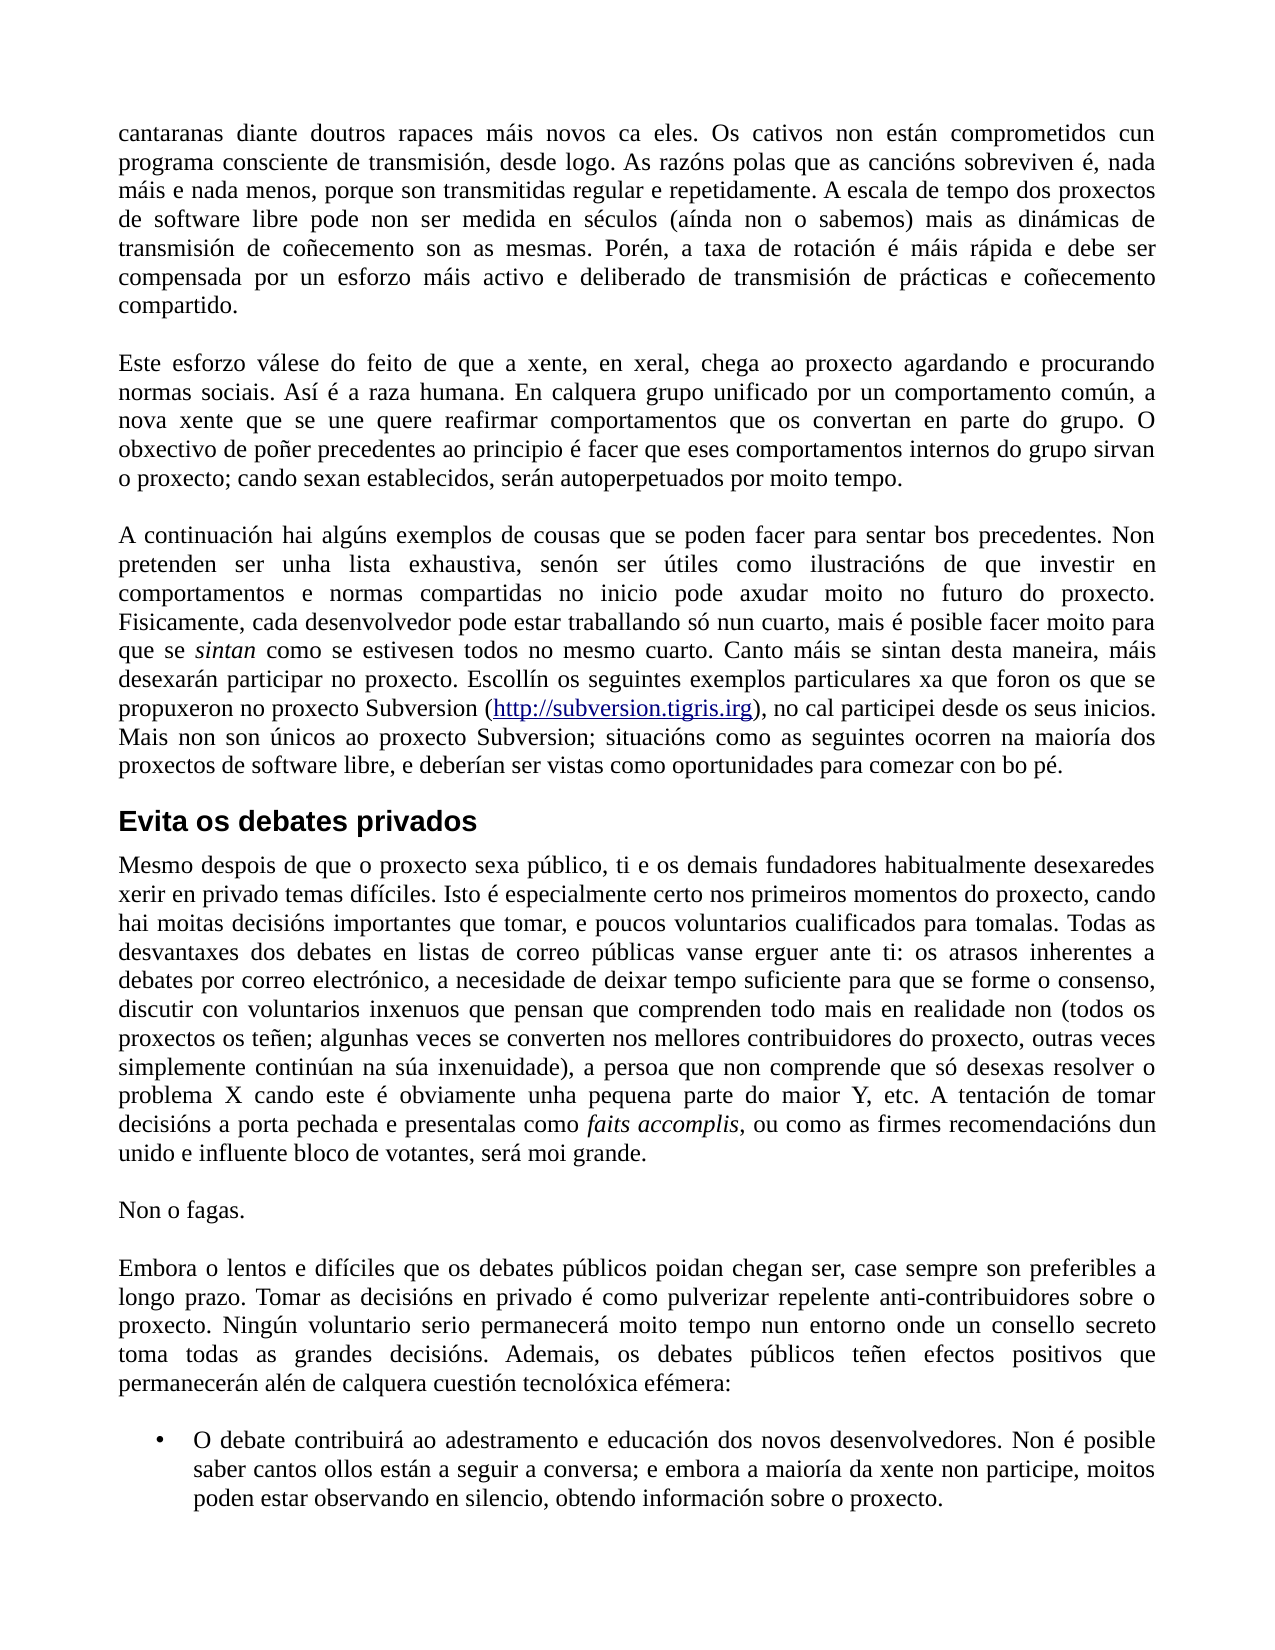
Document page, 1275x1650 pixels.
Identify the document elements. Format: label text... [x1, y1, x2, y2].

text cantaranas diante doutros rapaces máis novos ca eles. Os cativos non están comprometidos cun programa consciente de transmisión, desde logo. As razóns polas que as cancións sobreviven é, nada máis e nada menos, porque son transmitidas regular e repetidamente. A escala de tempo dos proxectos de software libre pode non ser medida en séculos (aínda non o sabemos) mais as dinámicas de transmisión de coñecemento son as mesmas. Porén, a taxa de rotación é máis rápida e debe ser compensada por un esforzo máis activo e deliberado de transmisión de prácticas e coñecemento compartido. [118, 118, 1157, 319]
text Este esforzo válese do feito de que a xente, en xeral, chega ao proxecto agardando e procurando normas sociais. Así é a raza humana. En calquera grupo unificado por un comportamento común, a nova xente que se une quere reafirmar comportamentos que os convertan en parte do grupo. O obxectivo de poñer precedentes ao principio é facer que eses comportamentos internos do grupo sirvan o proxecto; cando sexan establecidos, serán autoperpetuados por moito tempo. [118, 348, 1157, 492]
text Embora o lentos e difíciles que os debates públicos poidan chegan ser, case sempre son preferibles a longo prazo. Tomar as decisións en privado é como pulverizar repelente anti-contribuidores sobre o proxecto. Ningún voluntario serio permanecerá moito tempo nun entorno onde un consello secreto toma todas as grandes decisións. Ademais, os debates públicos teñen efectos positivos que permanecerán alén de calquera cuestión tecnolóxica efémera: [118, 1253, 1157, 1397]
list O debate contribuirá ao adestramento e educación dos novos desenvolvedores. Non é posible saber cantos ollos están a seguir a conversa; e embora a maioría da xente non participe, moitos poden estar observando en silencio, obtendo información sobre o proxecto. [156, 1425, 1157, 1512]
text A continuación hai algúns exemplos de cousas que se poden facer para sentar bos precedentes. Non pretenden ser unha lista exhaustiva, senón ser útiles como ilustracións de que investir en comportamentos e normas compartidas no inicio pode axudar moito no futuro do proxecto. Fisicamente, cada desenvolvedor pode estar traballando só nun cuarto, mais é posible facer moito para que se sintan como se estivesen todos no mesmo cuarto. Canto máis se sintan desta maneira, máis desexarán participar no proxecto. Escollín os seguintes exemplos particulares xa que foron os que se propuxeron no proxecto Subversion (http://subversion.tigris.irg), no cal participei desde os seus inicios. Mais non son únicos ao proxecto Subversion; situacións como as seguintes ocorren na maioría dos proxectos de software libre, e deberían ser vistas como oportunidades para comezar con bo pé. [118, 521, 1157, 779]
text Mesmo despois de que o proxecto sexa público, ti e os demais fundadores habitualmente desexaredes xerir en privado temas difíciles. Isto é especialmente certo nos primeiros momentos do proxecto, cando hai moitas decisións importantes que tomar, e poucos voluntarios cualificados para tomalas. Todas as desvantaxes dos debates en listas de correo públicas vanse erguer ante ti: os atrasos inherentes a debates por correo electrónico, a necesidade de deixar tempo suficiente para que se forme o consenso, discutir con voluntarios inxenuos que pensan que comprenden todo mais en realidade non (todos os proxectos os teñen; algunhas veces se converten nos mellores contribuidores do proxecto, outras veces simplemente continúan na súa inxenuidade), a persoa que non comprende que só desexas resolver o problema X cando este é obviamente unha pequena parte do maior Y, etc. A tentación de tomar decisións a porta pechada e presentalas como faits accomplis, ou como as firmes recomendacións dun unido e influente bloco de votantes, será moi grande. [118, 850, 1157, 1167]
subtitle Evita os debates privados [118, 804, 1157, 838]
text Non o fagas. [118, 1195, 1157, 1224]
